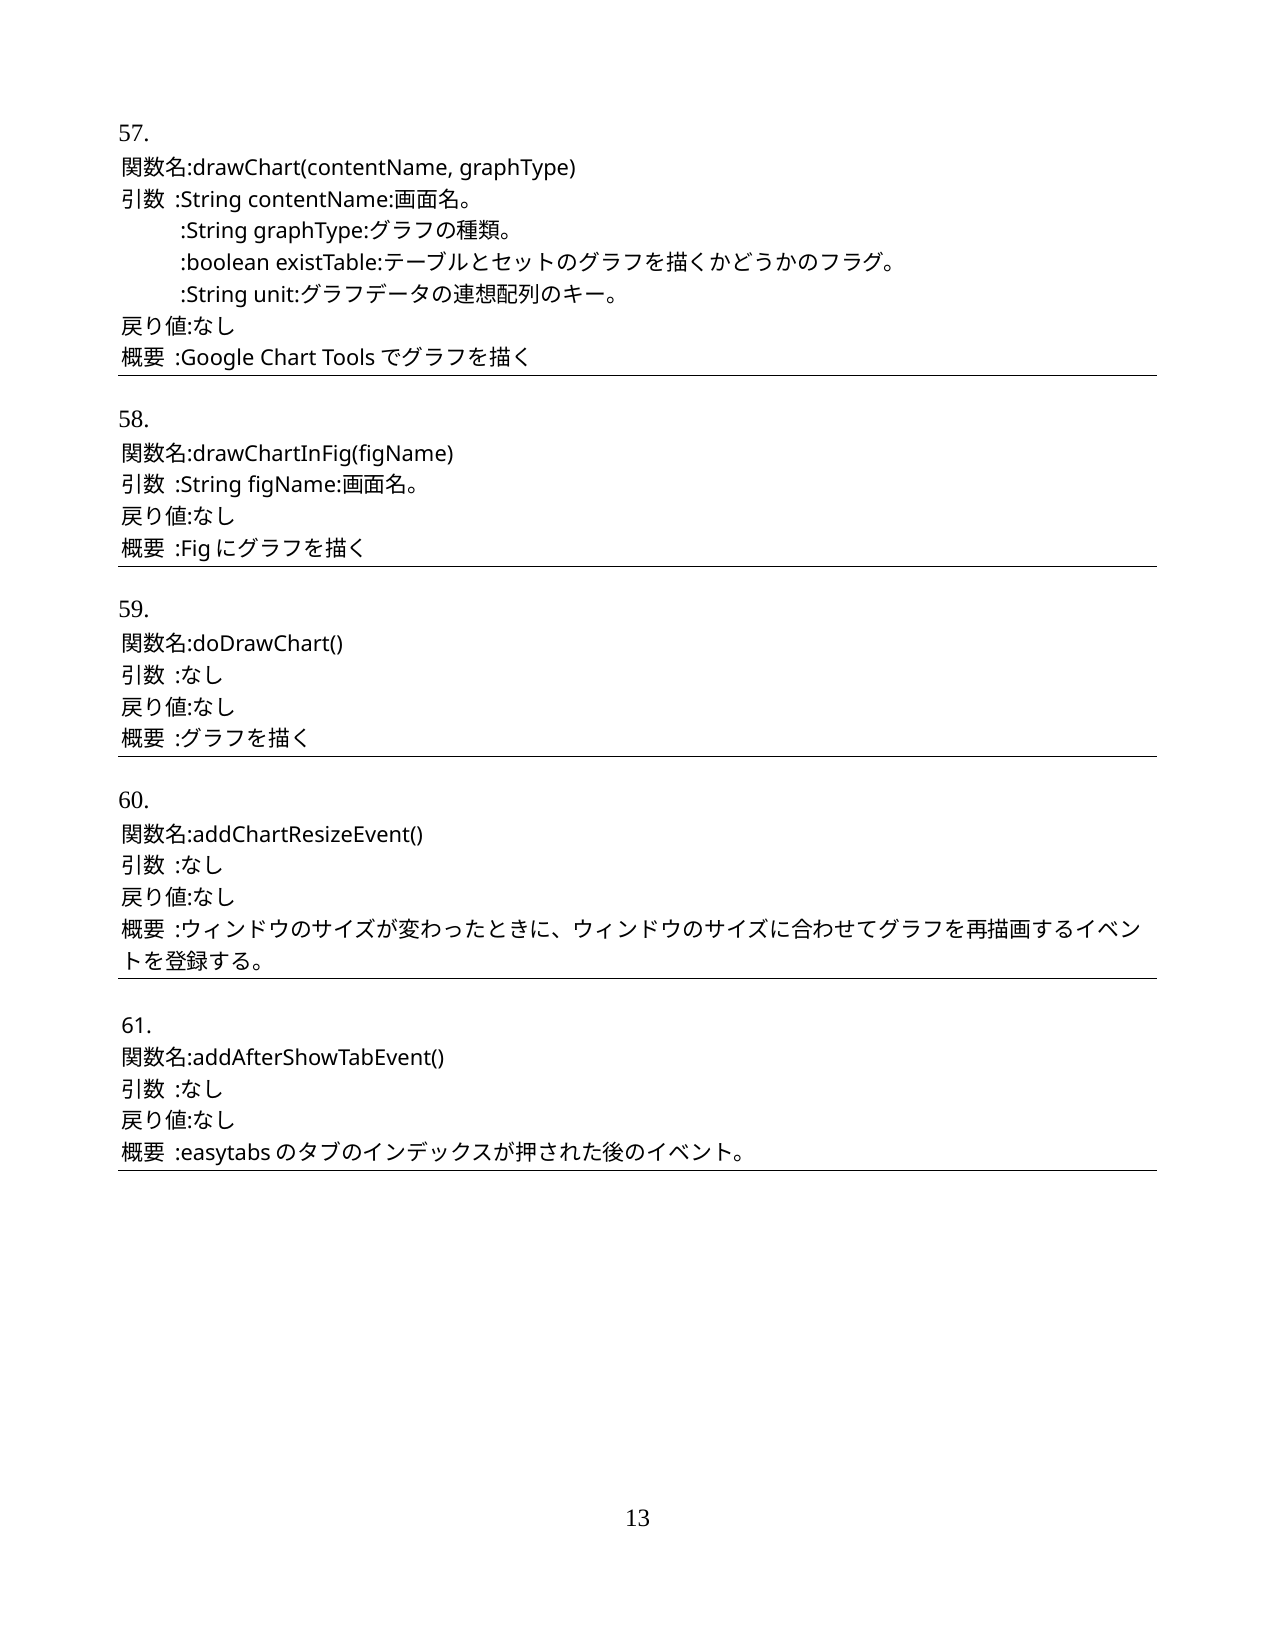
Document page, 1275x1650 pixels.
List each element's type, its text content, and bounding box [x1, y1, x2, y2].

text 戻り値:なし [118, 499, 1157, 531]
text :String graphType:グラフの種類。 [118, 213, 1157, 245]
text 58. [118, 404, 1157, 433]
text 概要 :グラフを描く [118, 721, 1157, 756]
text 59. [118, 594, 1157, 623]
text :String unit:グラフデータの連想配列のキー。 [118, 277, 1157, 309]
text 概要 :Figにグラフを描く [118, 531, 1157, 566]
text 引数 :String contentName:画面名。 [118, 182, 1157, 213]
text 57. [118, 118, 1157, 147]
text 戻り値:なし [118, 309, 1157, 340]
text :boolean existTable:テーブルとセットのグラフを描くかどうかのフラグ。 [118, 245, 1157, 277]
text 引数 :なし [118, 848, 1157, 880]
text 関数名:drawChartInFig(figName) [118, 433, 1157, 467]
text 関数名:drawChart(contentName, graphType) [118, 147, 1157, 182]
text 引数 :なし [118, 1072, 1157, 1103]
text 61. [118, 1007, 1157, 1040]
text 戻り値:なし [118, 690, 1157, 721]
text 引数 :String figName:画面名。 [118, 467, 1157, 499]
text 関数名:doDrawChart() [118, 623, 1157, 658]
text 概要 :ウィンドウのサイズが変わったときに、ウィンドウのサイズに合わせてグラフを再描画するイベントを登録する。 [118, 912, 1157, 978]
text 戻り値:なし [118, 880, 1157, 912]
text 概要 :easytabsのタブのインデックスが押された後のイベント。 [118, 1135, 1157, 1170]
text 関数名:addAfterShowTabEvent() [118, 1040, 1157, 1072]
text 引数 :なし [118, 658, 1157, 690]
text 戻り値:なし [118, 1103, 1157, 1135]
text 概要 :Google Chart Toolsでグラフを描く [118, 340, 1157, 375]
text 60. [118, 785, 1157, 814]
text 関数名:addChartResizeEvent() [118, 814, 1157, 848]
